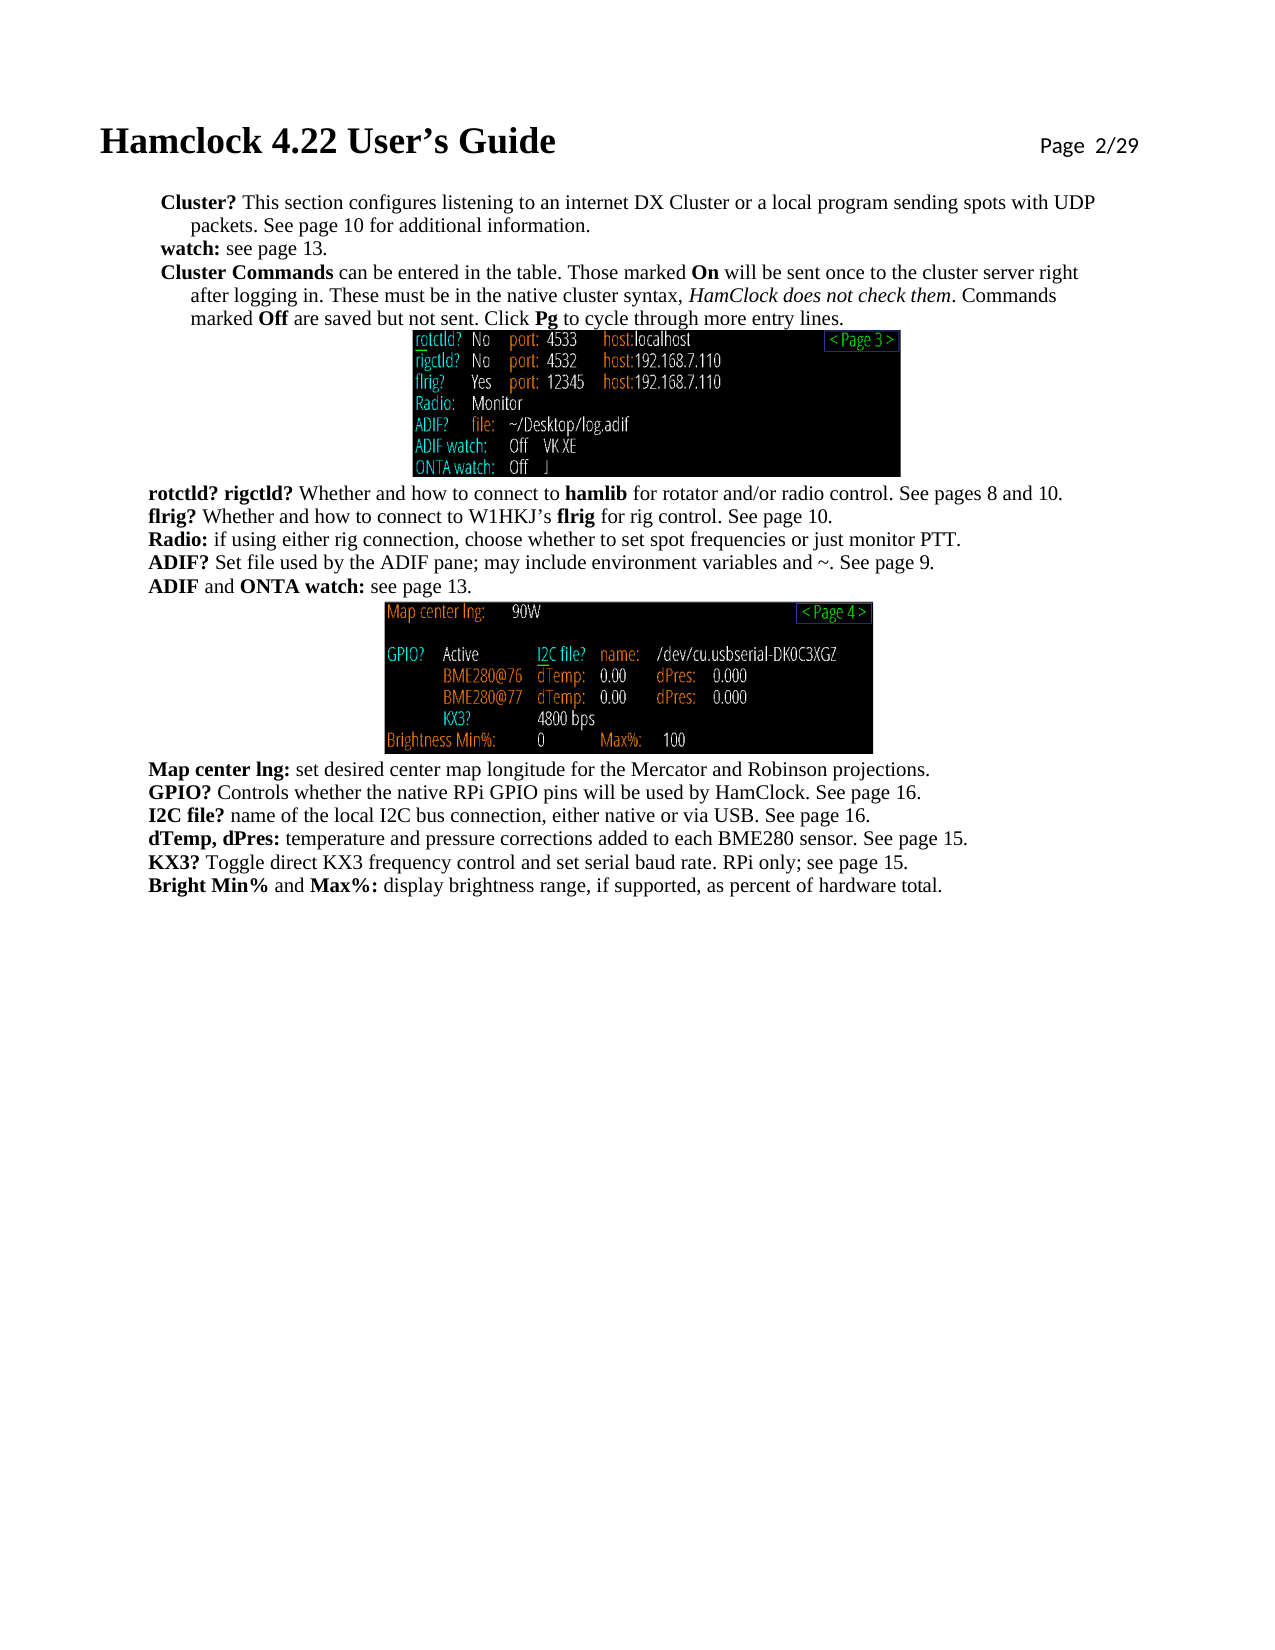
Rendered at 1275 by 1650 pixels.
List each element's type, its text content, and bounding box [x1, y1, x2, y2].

text rotctld? rigctld? Whether and how to connect to hamlib for rotator and/or radio control. See pages 8 and 10. [148, 481, 1157, 505]
text ADIF and ONTA watch: see page 13. [148, 574, 1157, 598]
text flrig? Whether and how to connect to W1HKJ’s flrig for rig control. See page 10. [148, 505, 1157, 528]
text Radio: if using either rig connection, choose whether to set spot frequencies or just monitor PTT. [148, 528, 1157, 551]
text ADIF? Set file used by the ADIF pane; may include environment variables and ~. See page 9. [148, 551, 1157, 574]
picture [412, 330, 901, 477]
picture [384, 601, 874, 754]
text KX3? Toggle direct KX3 frequency control and set serial baud rate. RPi only; see page 15. [148, 851, 1157, 874]
text Cluster? This section configures listening to an internet DX Cluster or a local program sending spots with UDP packets. See page 10 for additional information. [160, 191, 1157, 237]
text watch: see page 13. [160, 237, 1157, 261]
text Map center lng: set desired center map longitude for the Mercator and Robinson projections. GPIO? Controls whether the native RPi GPIO pins will be used by HamClock. See page 16. I2C file? name of the local I2C bus connection, either native or via USB. See page 16. [148, 603, 945, 827]
text Cluster Commands can be entered in the table. Those marked On will be sent once to the cluster server right after logging in. These must be in the native cluster syntax, HamClock does not check them. Commands marked Off are saved but not sent. Click Pg to cycle through more entry lines. [160, 261, 1100, 330]
text Bright Min% and Max%: display brightness range, if supported, as percent of hardware total. [148, 874, 1157, 897]
text dTemp, dPres: temperature and pressure corrections added to each BME280 sensor. See page 15. [148, 827, 1157, 851]
